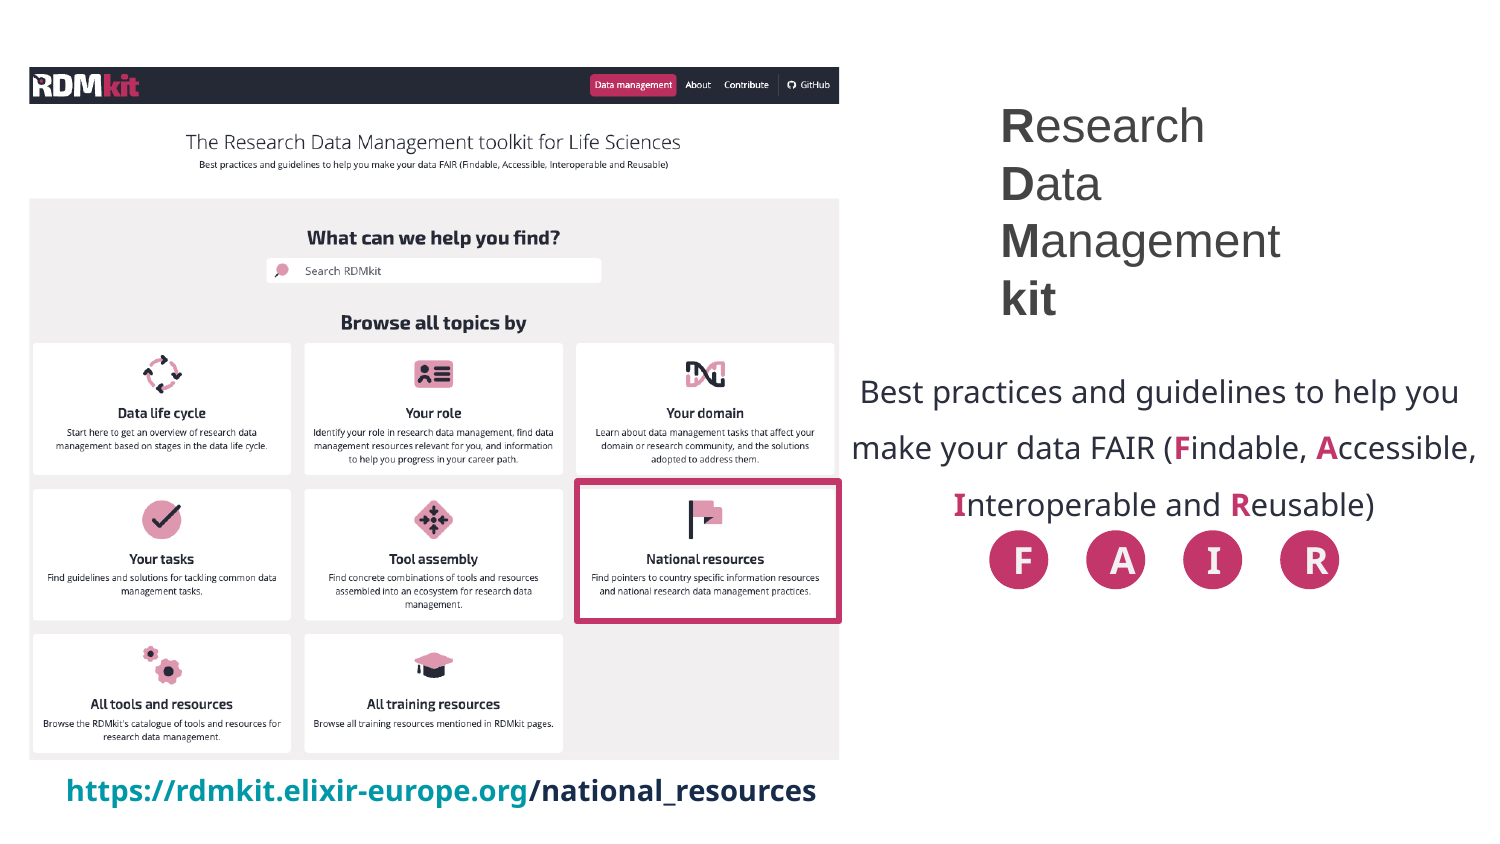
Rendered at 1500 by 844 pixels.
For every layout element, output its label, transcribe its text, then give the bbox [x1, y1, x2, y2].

text_box R [1280, 530, 1340, 590]
picture [29, 67, 840, 760]
picture [580, 485, 836, 618]
text_box https://rdmkit.elixir-europe.org/national_resources [54, 766, 1093, 839]
text_box Best practices and guidelines to help you make your data FAIR (Findable, Accessible, Interoperable and Reusable) [839, 353, 1490, 523]
text_box I [1183, 530, 1243, 590]
text_box F [989, 530, 1049, 590]
text_box A [1086, 530, 1146, 590]
text_box Research Data Management kit [989, 89, 1317, 329]
